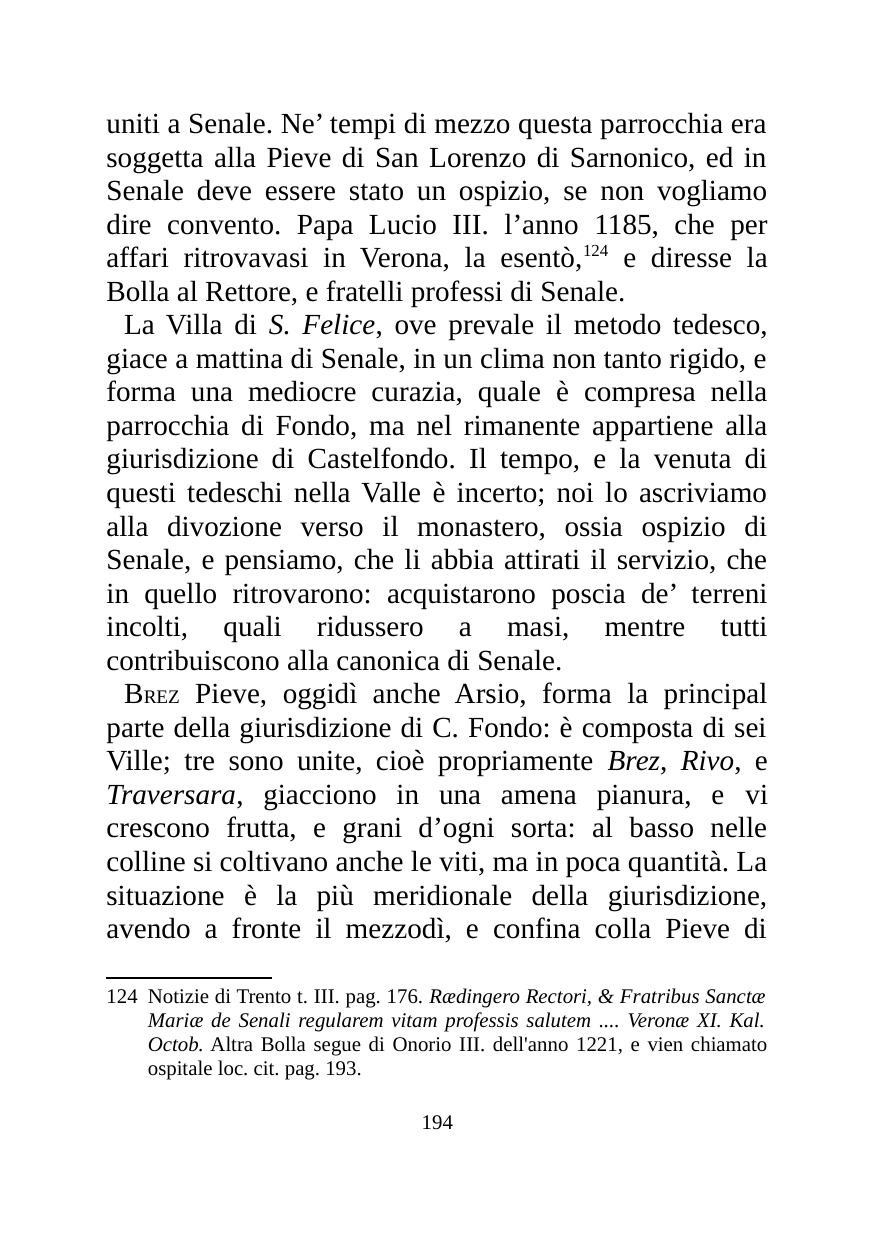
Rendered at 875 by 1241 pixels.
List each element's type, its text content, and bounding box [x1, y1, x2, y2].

text Brez Pieve, oggidì anche Arsio, forma la principal parte della giurisdizione di C. Fondo: è composta di sei Ville; tre sono unite, cioè propriamente Brez, Rivo, e Traversara, giacciono in una amena pianura, e vi crescono frutta, e grani d’ogni sorta: al basso nelle colline si coltivano anche le viti, ma in poca quantità. La situazione è la più meridionale della giurisdizione, avendo a fronte il mezzodì, e confina colla Pieve di [106, 676, 768, 945]
text uniti a Senale. Ne’ tempi di mezzo questa parrocchia era soggetta alla Pieve di San Lorenzo di Sarnonico, ed in Senale deve essere stato un ospizio, se non vogliamo dire convento. Papa Lucio III. l’anno 1185, che per affari ritrovavasi in Verona, la esentò, e diresse la Bolla al Rettore, e fratelli professi di Senale. [106, 106, 768, 307]
text Notizie di Trento t. III. pag. 176. Rædingero Rectori, & Fratribus Sanctæ Mariæ de Senali regularem vitam professis salutem .... Veronæ XI. Kal. Octob. Altra Bolla segue di Onorio III. dell'anno 1221, e vien chiamato ospitale loc. cit. pag. 193. [106, 984, 768, 1080]
text La Villa di S. Felice, ove prevale il metodo tedesco, giace a mattina di Senale, in un clima non tanto rigido, e forma una mediocre curazia, quale è compresa nella parrocchia di Fondo, ma nel rimanente appartiene alla giurisdizione di Castelfondo. Il tempo, e la venuta di questi tedeschi nella Valle è incerto; noi lo ascriviamo alla divozione verso il monastero, ossia ospizio di Senale, e pensiamo, che li abbia attirati il servizio, che in quello ritrovarono: acquistarono poscia de’ terreni incolti, quali ridussero a masi, mentre tutti contribuiscono alla canonica di Senale. [106, 307, 768, 676]
